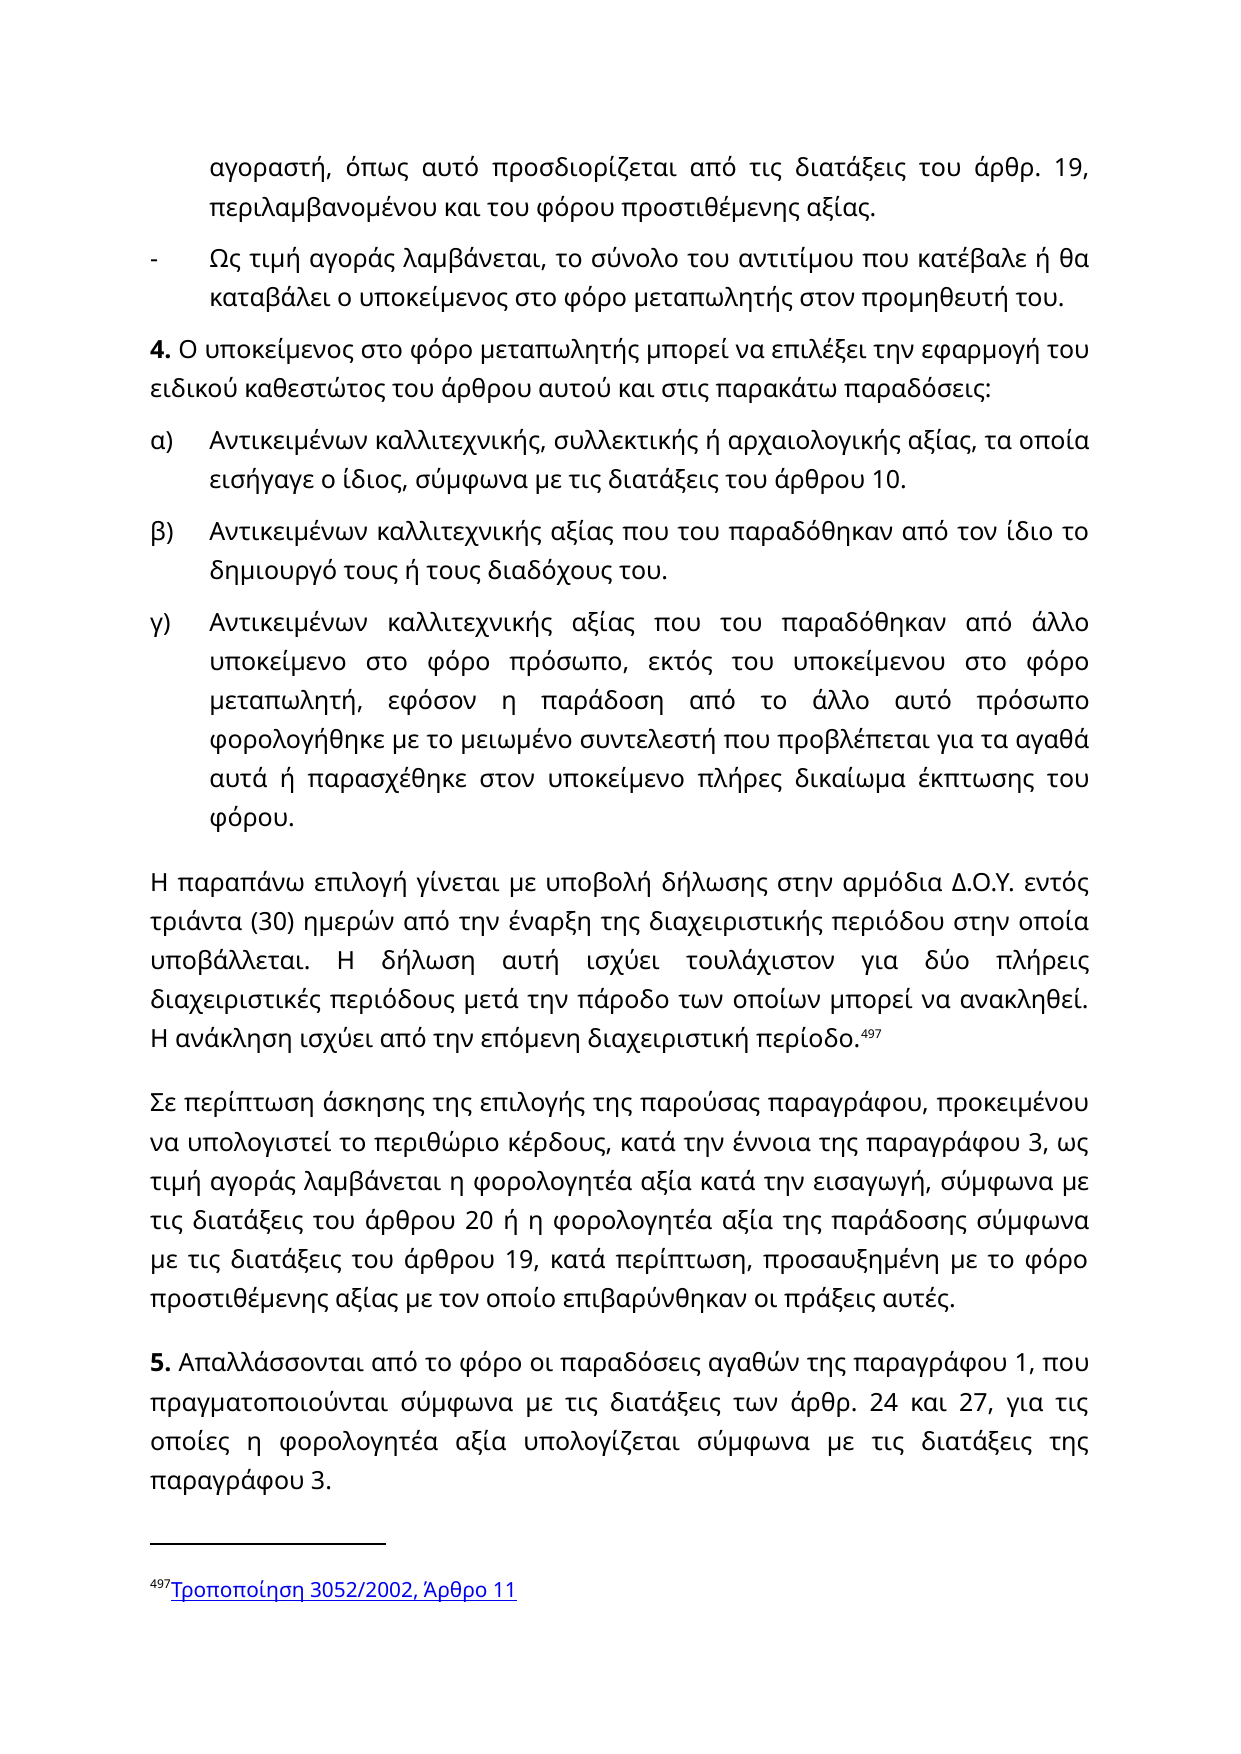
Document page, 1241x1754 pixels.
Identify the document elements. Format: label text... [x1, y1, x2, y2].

list β) Αντικειμένων καλλιτεχνικής αξίας που του παραδόθηκαν από τον ίδιο το δημιουργό τους ή τους διαδόχους του. [150, 513, 1090, 587]
text Η παραπάνω επιλογή γίνεται με υποβολή δήλωσης στην αρμόδια Δ.Ο.Υ. εντός τριάντα (30) ημερών από την έναρξη της διαχειριστικής περιόδου στην οποία υποβάλλεται. Η δήλωση αυτή ισχύει τουλάχιστον για δύο πλήρεις διαχειριστικές περιόδους μετά την πάροδο των οποίων μπορεί να ανακληθεί. Η ανάκληση ισχύει από την επόμενη διαχειριστική περίοδο. [150, 864, 1090, 1055]
list αγοραστή, όπως αυτό προσδιορίζεται από τις διατάξεις του άρθρ. 19, περιλαμβανομένου και του φόρου προστιθέμενης αξίας. [150, 150, 1090, 223]
text Σε περίπτωση άσκησης της επιλογής της παρούσας παραγράφου, προκειμένου να υπολογιστεί το περιθώριο κέρδους, κατά την έννοια της παραγράφου 3, ως τιμή αγοράς λαμβάνεται η φορολογητέα αξία κατά την εισαγωγή, σύμφωνα με τις διατάξεις του άρθρου 20 ή η φορολογητέα αξία της παράδοσης σύμφωνα με τις διατάξεις του άρθρου 19, κατά περίπτωση, προσαυξημένη με το φόρο προστιθέμενης αξίας με τον οποίο επιβαρύνθηκαν οι πράξεις αυτές. [150, 1085, 1090, 1315]
list - Ως τιμή αγοράς λαμβάνεται, το σύνολο του αντιτίμου που κατέβαλε ή θα καταβάλει ο υποκείμενος στο φόρο μεταπωλητής στον προμηθευτή του. [150, 241, 1090, 314]
text 4. Ο υποκείμενος στο φόρο μεταπωλητής μπορεί να επιλέξει την εφαρμογή του ειδικού καθεστώτος του άρθρου αυτού και στις παρακάτω παραδόσεις: [150, 332, 1090, 405]
text 5. Απαλλάσσονται από το φόρο οι παραδόσεις αγαθών της παραγράφου 1, που πραγματοποιούνται σύμφωνα με τις διατάξεις των άρθρ. 24 και 27, για τις οποίες η φορολογητέα αξία υπολογίζεται σύμφωνα με τις διατάξεις της παραγράφου 3. [150, 1345, 1090, 1497]
text Τροποποίηση 3052/2002, Άρθρο 11 [150, 1576, 1090, 1604]
list γ) Αντικειμένων καλλιτεχνικής αξίας που του παραδόθηκαν από άλλο υποκείμενο στο φόρο πρόσωπο, εκτός του υποκείμενου στο φόρο μεταπωλητή, εφόσον η παράδοση από το άλλο αυτό πρόσωπο φορολογήθηκε με το μειωμένο συντελεστή που προβλέπεται για τα αγαθά αυτά ή παρασχέθηκε στον υποκείμενο πλήρες δικαίωμα έκπτωσης του φόρου. [150, 604, 1090, 834]
list α) Αντικειμένων καλλιτεχνικής, συλλεκτικής ή αρχαιολογικής αξίας, τα οποία εισήγαγε ο ίδιος, σύμφωνα με τις διατάξεις του άρθρου 10. [150, 422, 1090, 496]
